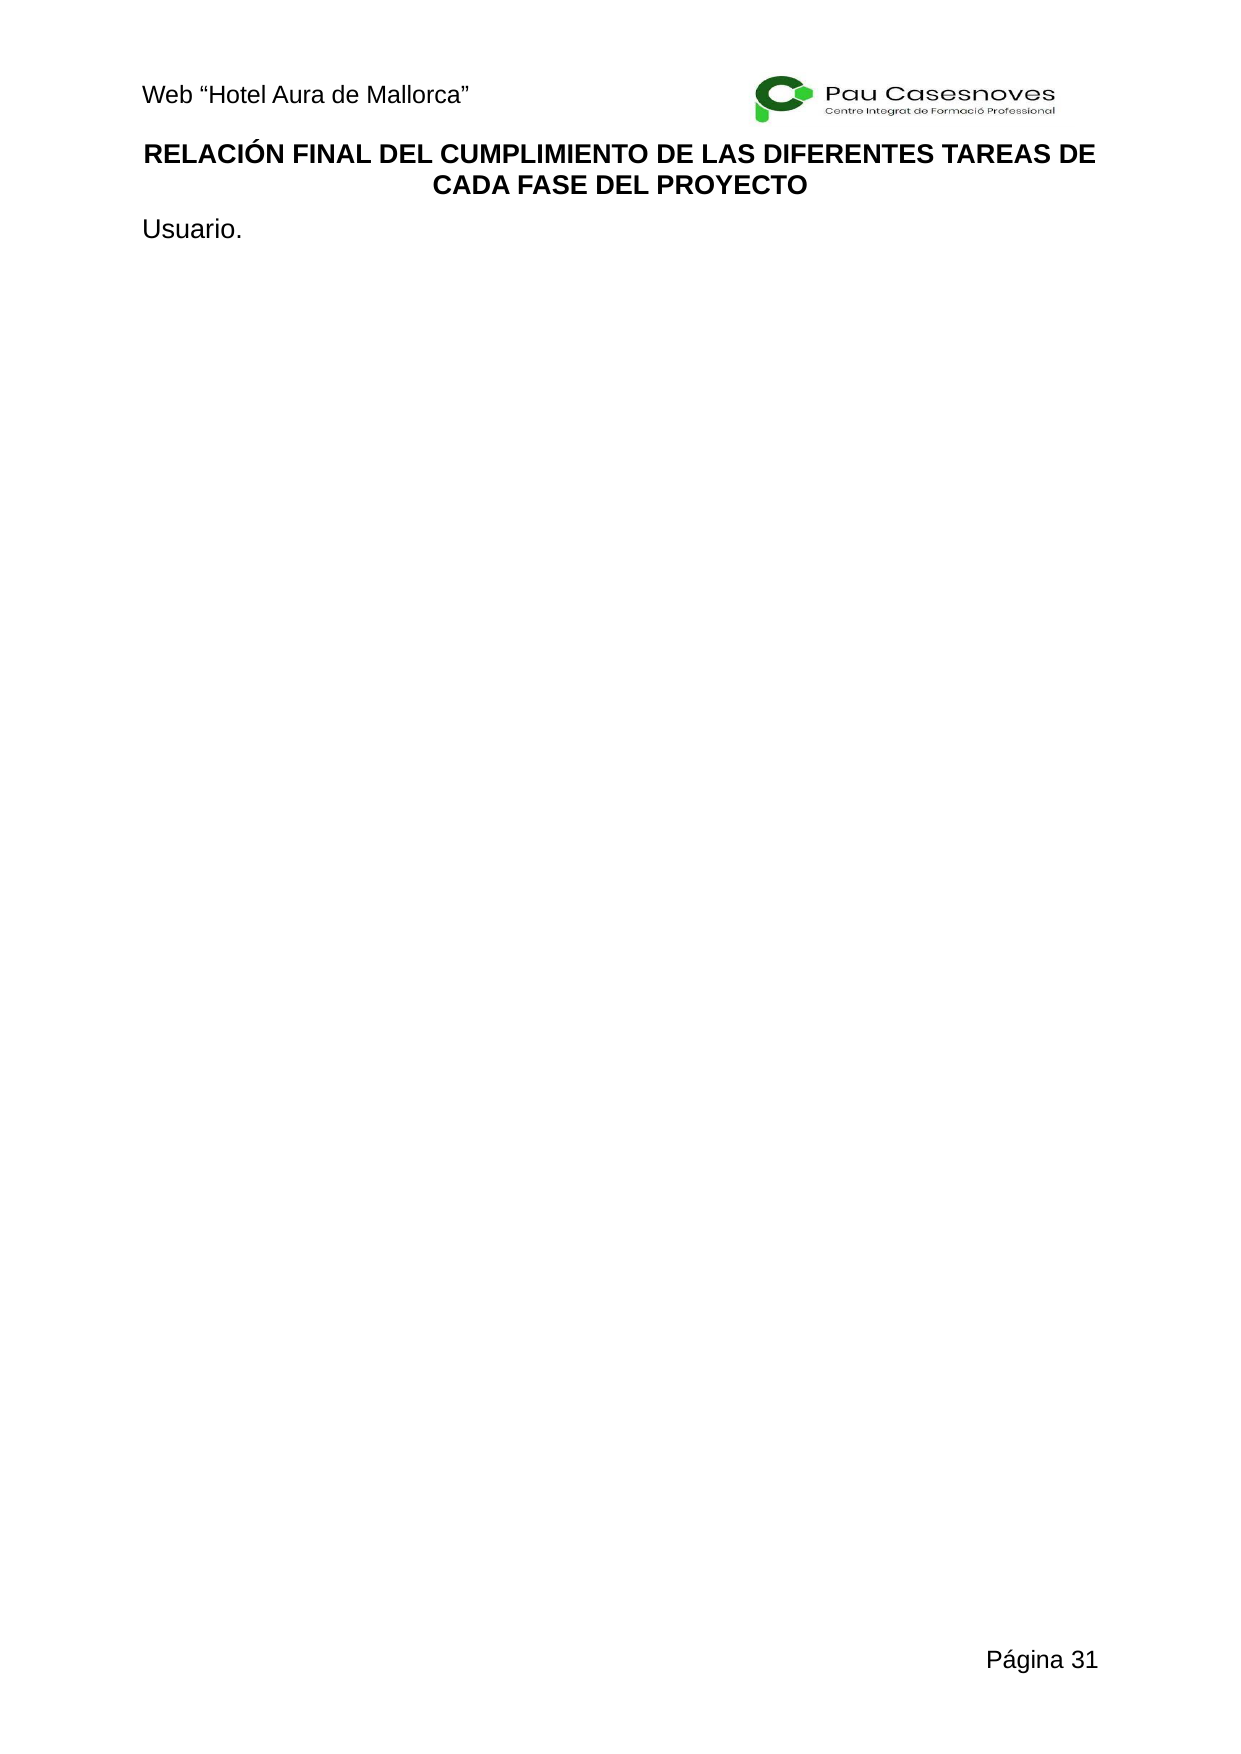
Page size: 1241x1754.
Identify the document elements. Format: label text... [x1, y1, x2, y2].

text RELACIÓN FINAL DEL CUMPLIMIENTO DE LAS DIFERENTES TAREAS DE CADA FASE DEL PROYECTO [142, 138, 1098, 200]
text Usuario. [142, 213, 1098, 244]
picture [748, 72, 1075, 127]
